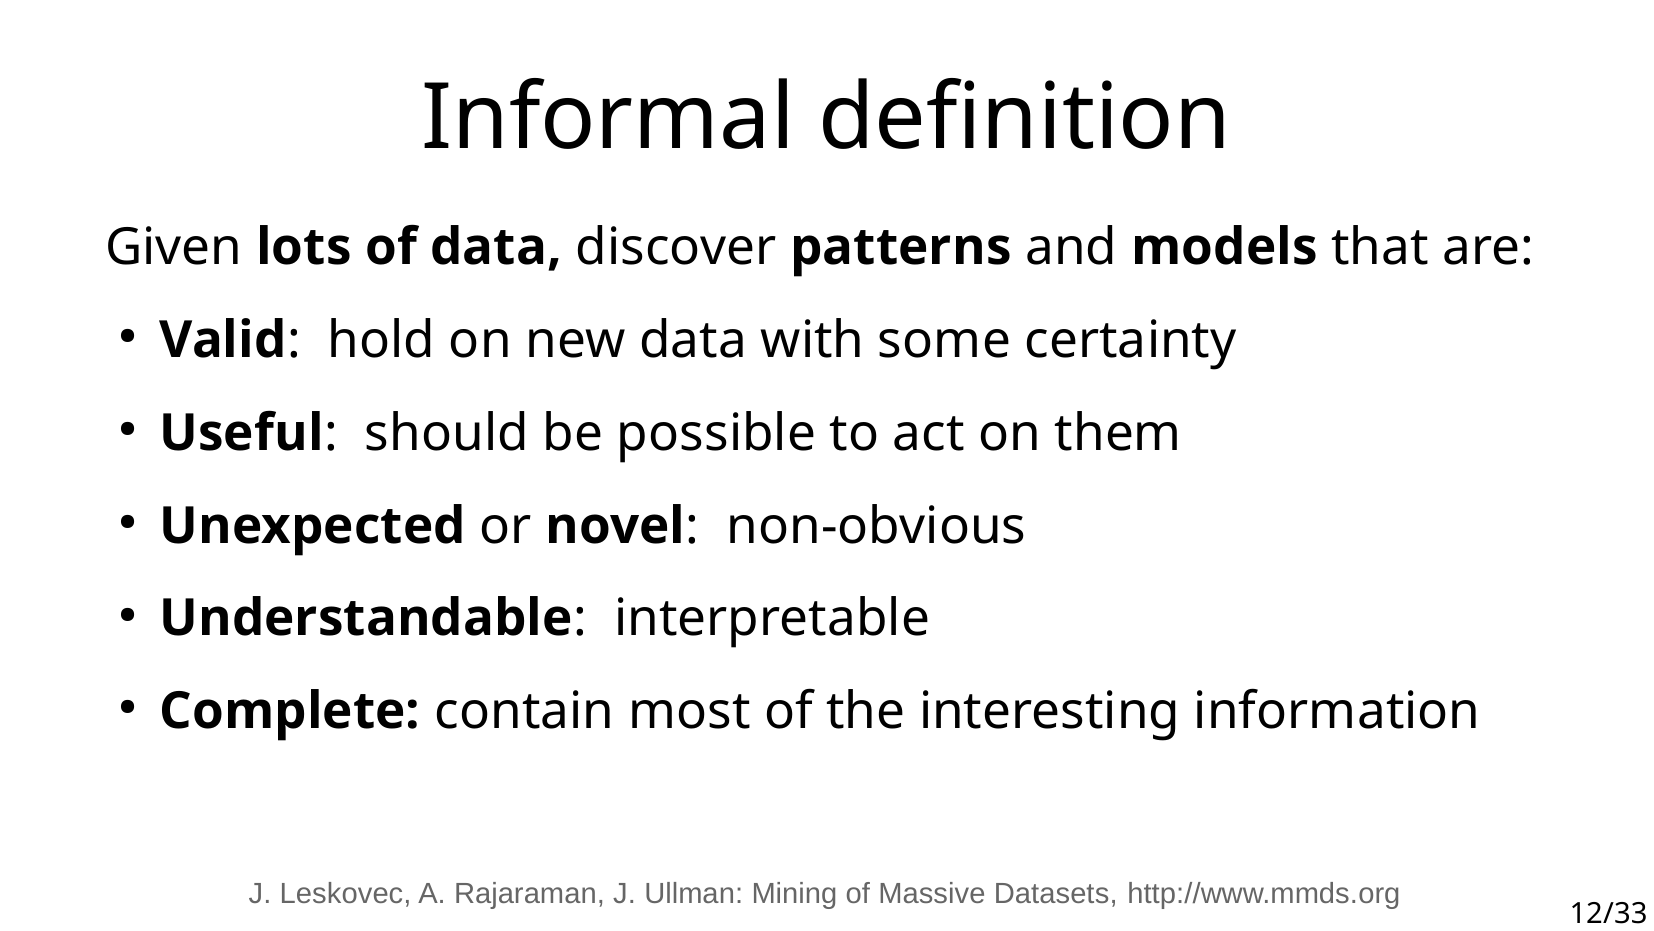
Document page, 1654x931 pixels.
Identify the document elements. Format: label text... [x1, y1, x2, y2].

text_box J. Leskovec, A. Rajaraman, J. Ullman: Mining of Massive Datasets, http://www.mmds.org [221, 870, 1437, 921]
title Informal definition [82, 1, 1571, 226]
list Given lots of data, discover patterns and models that are: Valid: hold on new data with some certainty Useful: should be possible to act on them Unexpected or novel: non-obvious Understandable: interpretable Complete: contain most of the interesting information [105, 210, 1561, 793]
